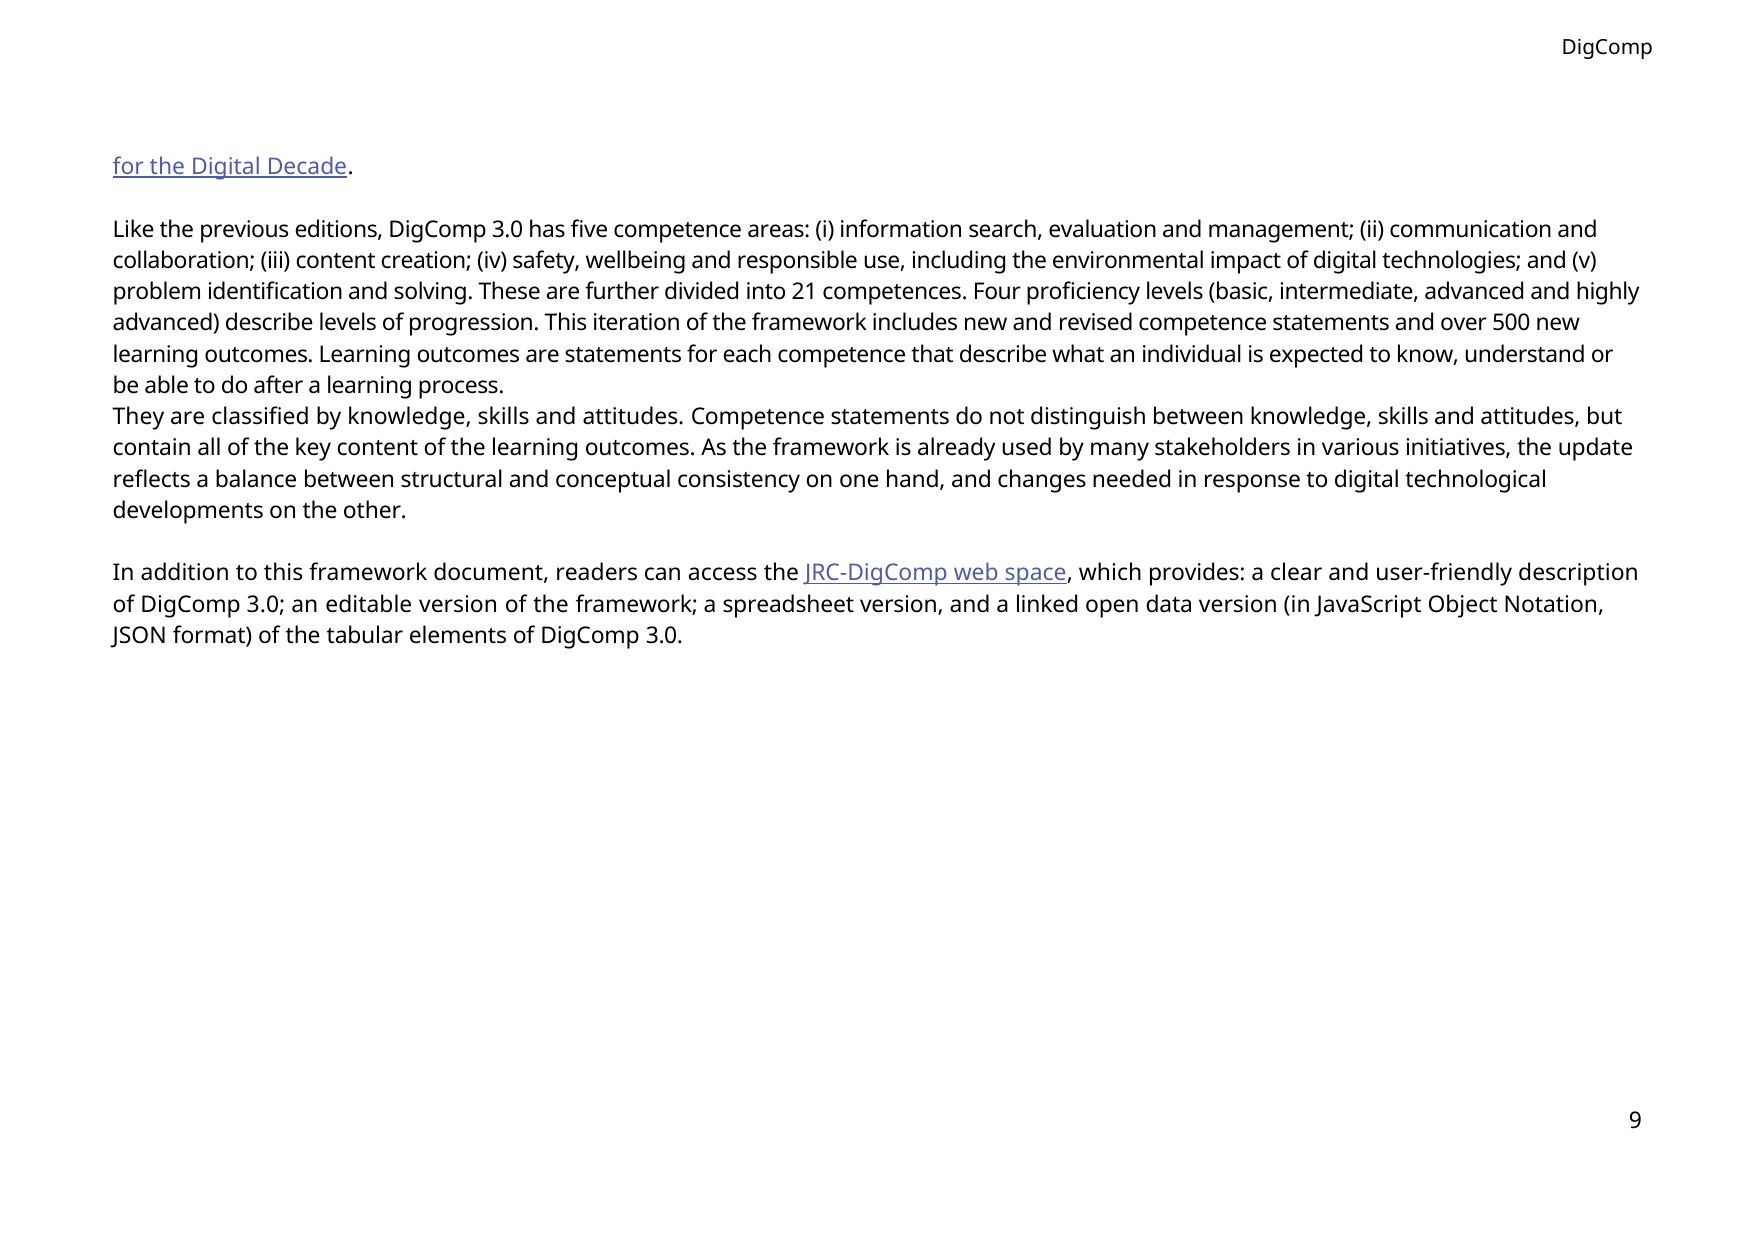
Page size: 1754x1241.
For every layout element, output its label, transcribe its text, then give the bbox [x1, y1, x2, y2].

text Like the previous editions, DigComp 3.0 has five competence areas: (i) information search, evaluation and management; (ii) communication and collaboration; (iii) content creation; (iv) safety, wellbeing and responsible use, including the environmental impact of digital technologies; and (v) problem identification and solving. These are further divided into 21 competences. Four proficiency levels (basic, intermediate, advanced and highly advanced) describe levels of progression. This iteration of the framework includes new and revised competence statements and over 500 new learning outcomes. Learning outcomes are statements for each competence that describe what an individual is expected to know, understand or be able to do after a learning process. [112, 212, 1641, 400]
text They are classified by knowledge, skills and attitudes. Competence statements do not distinguish between knowledge, skills and attitudes, but contain all of the key content of the learning outcomes. As the framework is already used by many stakeholders in various initiatives, the update reflects a balance between structural and conceptual consistency on one hand, and changes needed in response to digital technological developments on the other. [112, 400, 1641, 525]
text for the Digital Decade. [112, 150, 1641, 181]
text In addition to this framework document, readers can access the JRC-DigComp web space, which provides: a clear and user-friendly description of DigComp 3.0; an editable version of the framework; a spreadsheet version, and a linked open data version (in JavaScript Object Notation, JSON format) of the tabular elements of DigComp 3.0. [112, 556, 1641, 650]
